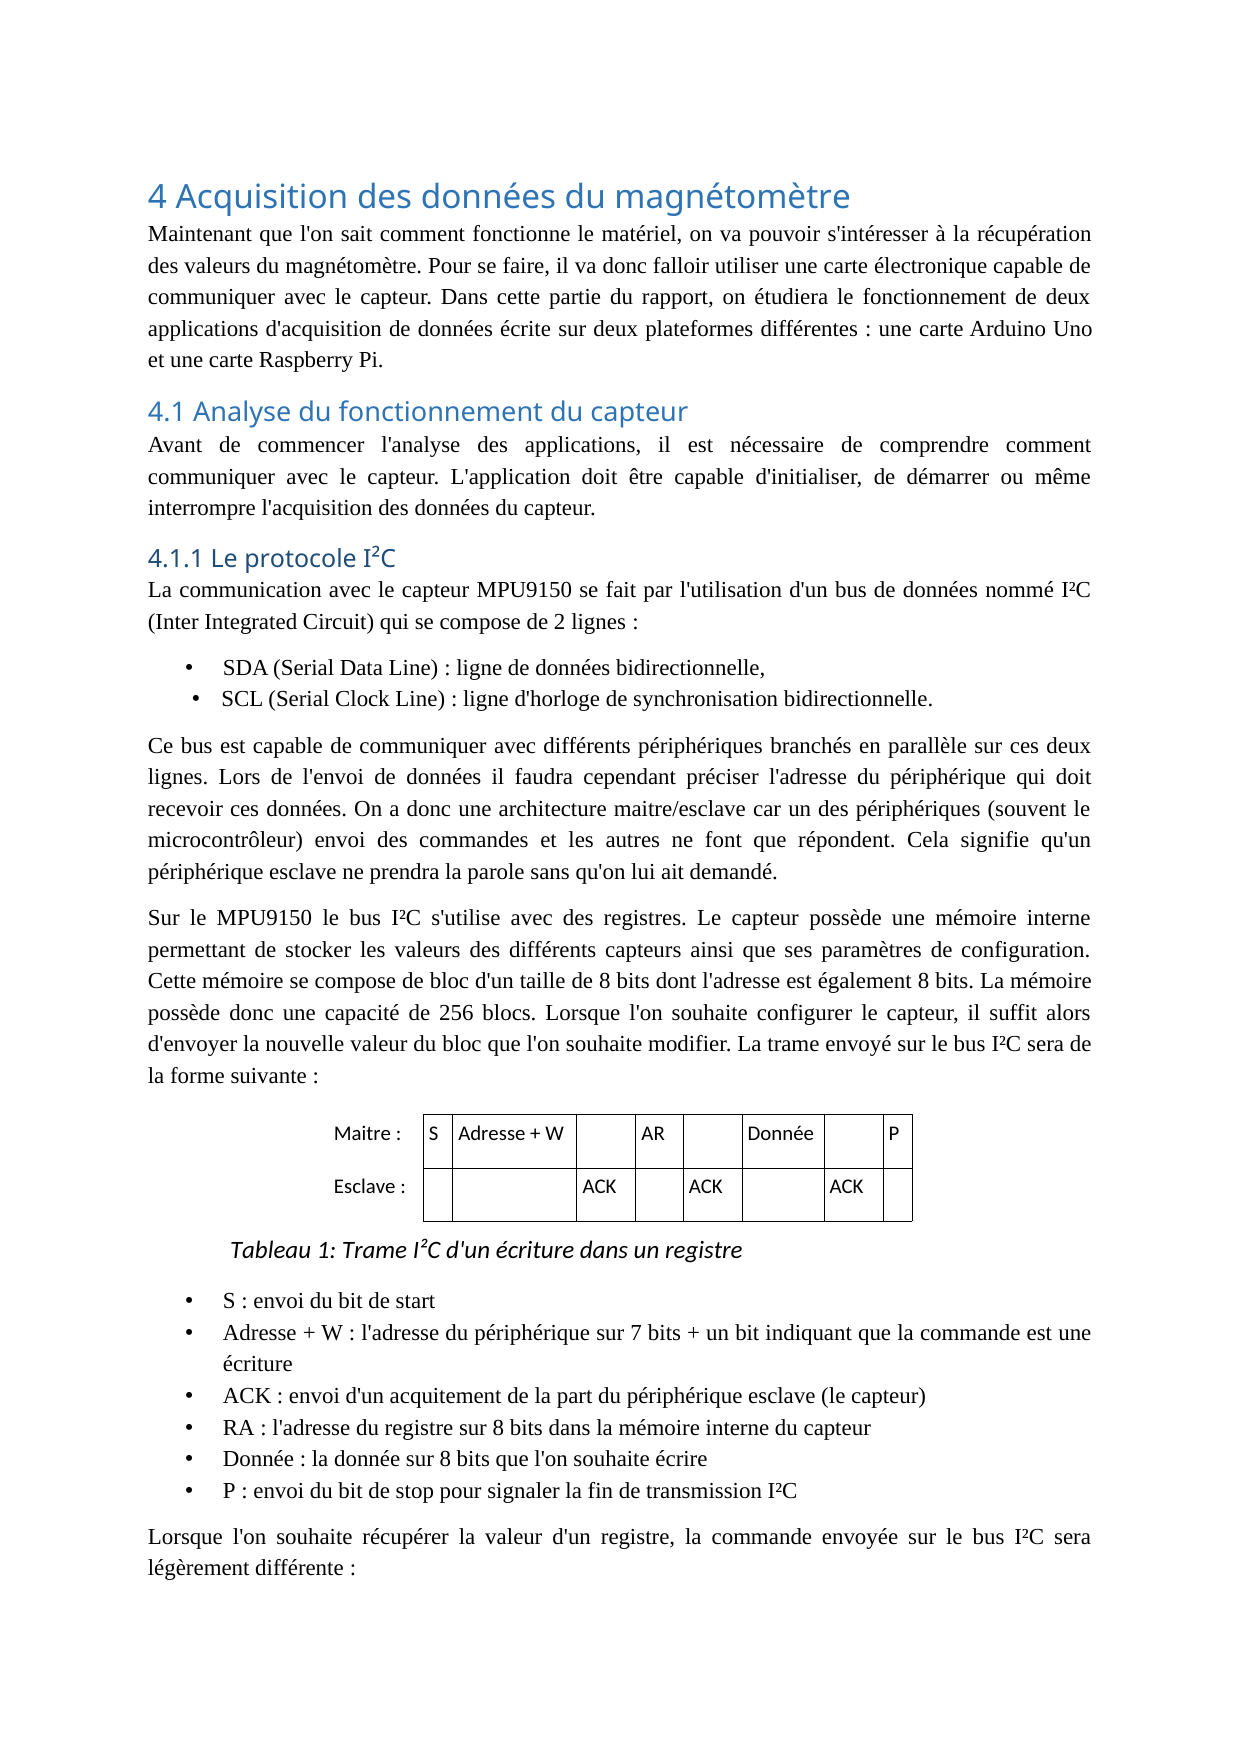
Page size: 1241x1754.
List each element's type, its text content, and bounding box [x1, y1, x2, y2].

table_cell [453, 1169, 576, 1221]
table_cell [636, 1169, 683, 1221]
subtitle Acquisition des données du magnétomètre [148, 173, 1093, 218]
text Maintenant que l'on sait comment fonctionne le matériel, on va pouvoir s'intéresser à la récupération des valeurs du magnétomètre. Pour se faire, il va donc falloir utiliser une carte électronique capable de communiquer avec le capteur. Dans cette partie du rapport, on étudiera le fonctionnement de deux applications d'acquisition de données écrite sur deux plateformes différentes : une carte Arduino Uno et une carte Raspberry Pi. [148, 220, 1093, 373]
subtitle Analyse du fonctionnement du capteur [148, 393, 1093, 429]
list S : envoi du bit de start [185, 1108, 1093, 1314]
table_header [825, 1115, 883, 1168]
table_cell [743, 1169, 824, 1221]
subtitle Le protocole I²C [148, 541, 1093, 574]
text La communication avec le capteur MPU9150 se fait par l'utilisation d'un bus de données nommé I²C (Inter Integrated Circuit) qui se compose de 2 lignes : [148, 576, 1093, 634]
table_cell ACK [577, 1169, 635, 1221]
list SDA (Serial Data Line) : ligne de données bidirectionnelle, [185, 654, 1093, 680]
text Lorsque l'on souhaite récupérer la valeur d'un registre, la commande envoyée sur le bus I²C sera légèrement différente : [148, 1523, 1093, 1581]
table_cell ACK [825, 1169, 883, 1221]
table_header Adresse + W [453, 1115, 576, 1168]
list Adresse + W : l'adresse du périphérique sur 7 bits + un bit indiquant que la commande est une écriture [185, 1319, 1093, 1377]
table_header AR [636, 1115, 683, 1168]
table_cell ACK [684, 1169, 742, 1221]
text Sur le MPU9150 le bus I²C s'utilise avec des registres. Le capteur possède une mémoire interne permettant de stocker les valeurs des différents capteurs ainsi que ses paramètres de configuration. Cette mémoire se compose de bloc d'un taille de 8 bits dont l'adresse est également 8 bits. La mémoire possède donc une capacité de 256 blocs. Lorsque l'on souhaite configurer le capteur, il suffit alors d'envoyer la nouvelle valeur du bloc que l'on souhaite modifier. La trame envoyé sur le bus I²C sera de la forme suivante : [148, 904, 1093, 1088]
text Avant de commencer l'analyse des applications, il est nécessaire de comprendre comment communiquer avec le capteur. L'application doit être capable d'initialiser, de démarrer ou même interrompre l'acquisition des données du capteur. [148, 431, 1093, 521]
table_header Maitre : [328, 1114, 423, 1168]
table_header Donnée [743, 1115, 824, 1168]
table_cell [424, 1169, 452, 1221]
list SCL (Serial Clock Line) : ligne d'horloge de synchronisation bidirectionnelle. [192, 686, 1093, 712]
list P : envoi du bit de stop pour signaler la fin de transmission I²C [185, 1477, 1093, 1503]
table_header [577, 1115, 635, 1168]
table_header P [884, 1115, 912, 1168]
list ACK : envoi d'un acquitement de la part du périphérique esclave (le capteur) [185, 1382, 1093, 1408]
text Ce bus est capable de communiquer avec différents périphériques branchés en parallèle sur ces deux lignes. Lors de l'envoi de données il faudra cependant préciser l'adresse du périphérique qui doit recevoir ces données. On a donc une architecture maitre/esclave car un des périphériques (souvent le microcontrôleur) envoi des commandes et les autres ne font que répondent. Cela signifie qu'un périphérique esclave ne prendra la parole sans qu'on lui ait demandé. [148, 732, 1093, 884]
list Donnée : la donnée sur 8 bits que l'on souhaite écrire [185, 1445, 1093, 1471]
table_cell Esclave : [328, 1168, 423, 1221]
table_header [684, 1115, 742, 1168]
list RA : l'adresse du registre sur 8 bits dans la mémoire interne du capteur [185, 1413, 1093, 1440]
list Tableau 1: Trame I²C d'un écriture dans un registre [230, 1234, 1011, 1264]
table_header S [424, 1115, 452, 1168]
table_cell [884, 1169, 912, 1221]
